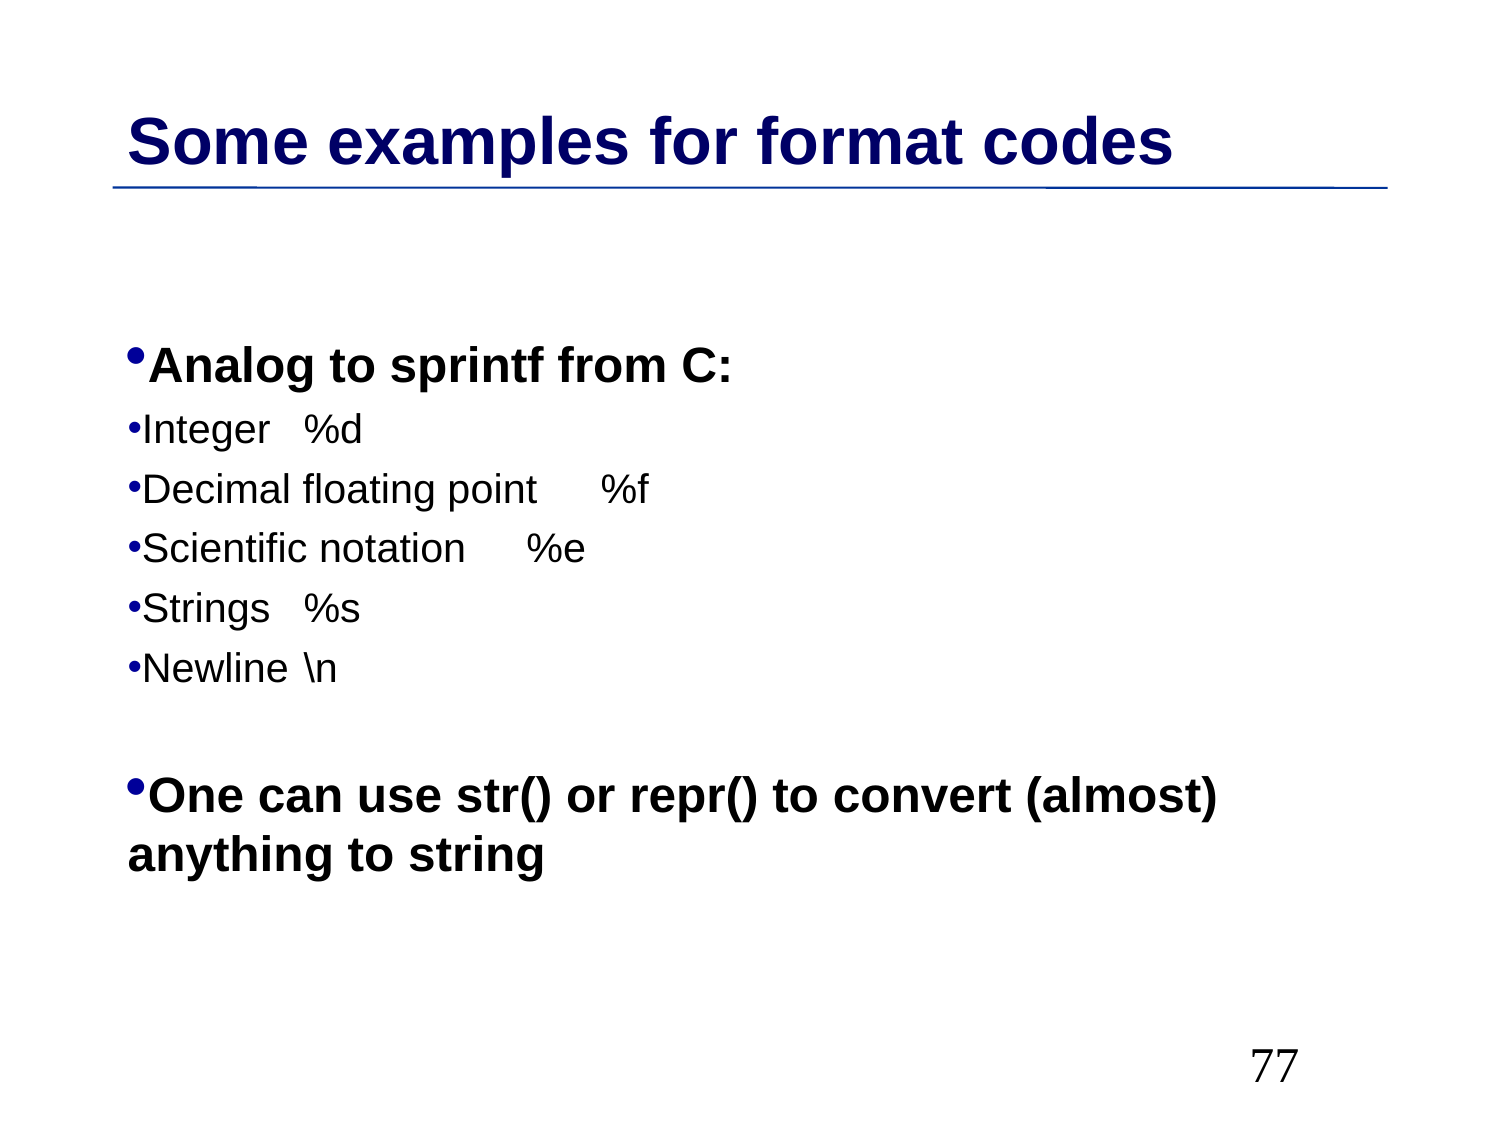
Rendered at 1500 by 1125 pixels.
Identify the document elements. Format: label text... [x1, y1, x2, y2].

text_box [1074, 994, 1387, 1125]
title Some examples for format codes [112, 89, 1388, 185]
list Analog to sprintf from C: Integer %d Decimal floating point %f Scientific notation %e Strings %s Newline \n One can use str() or repr() to convert (almost) anything to string [112, 324, 1401, 896]
